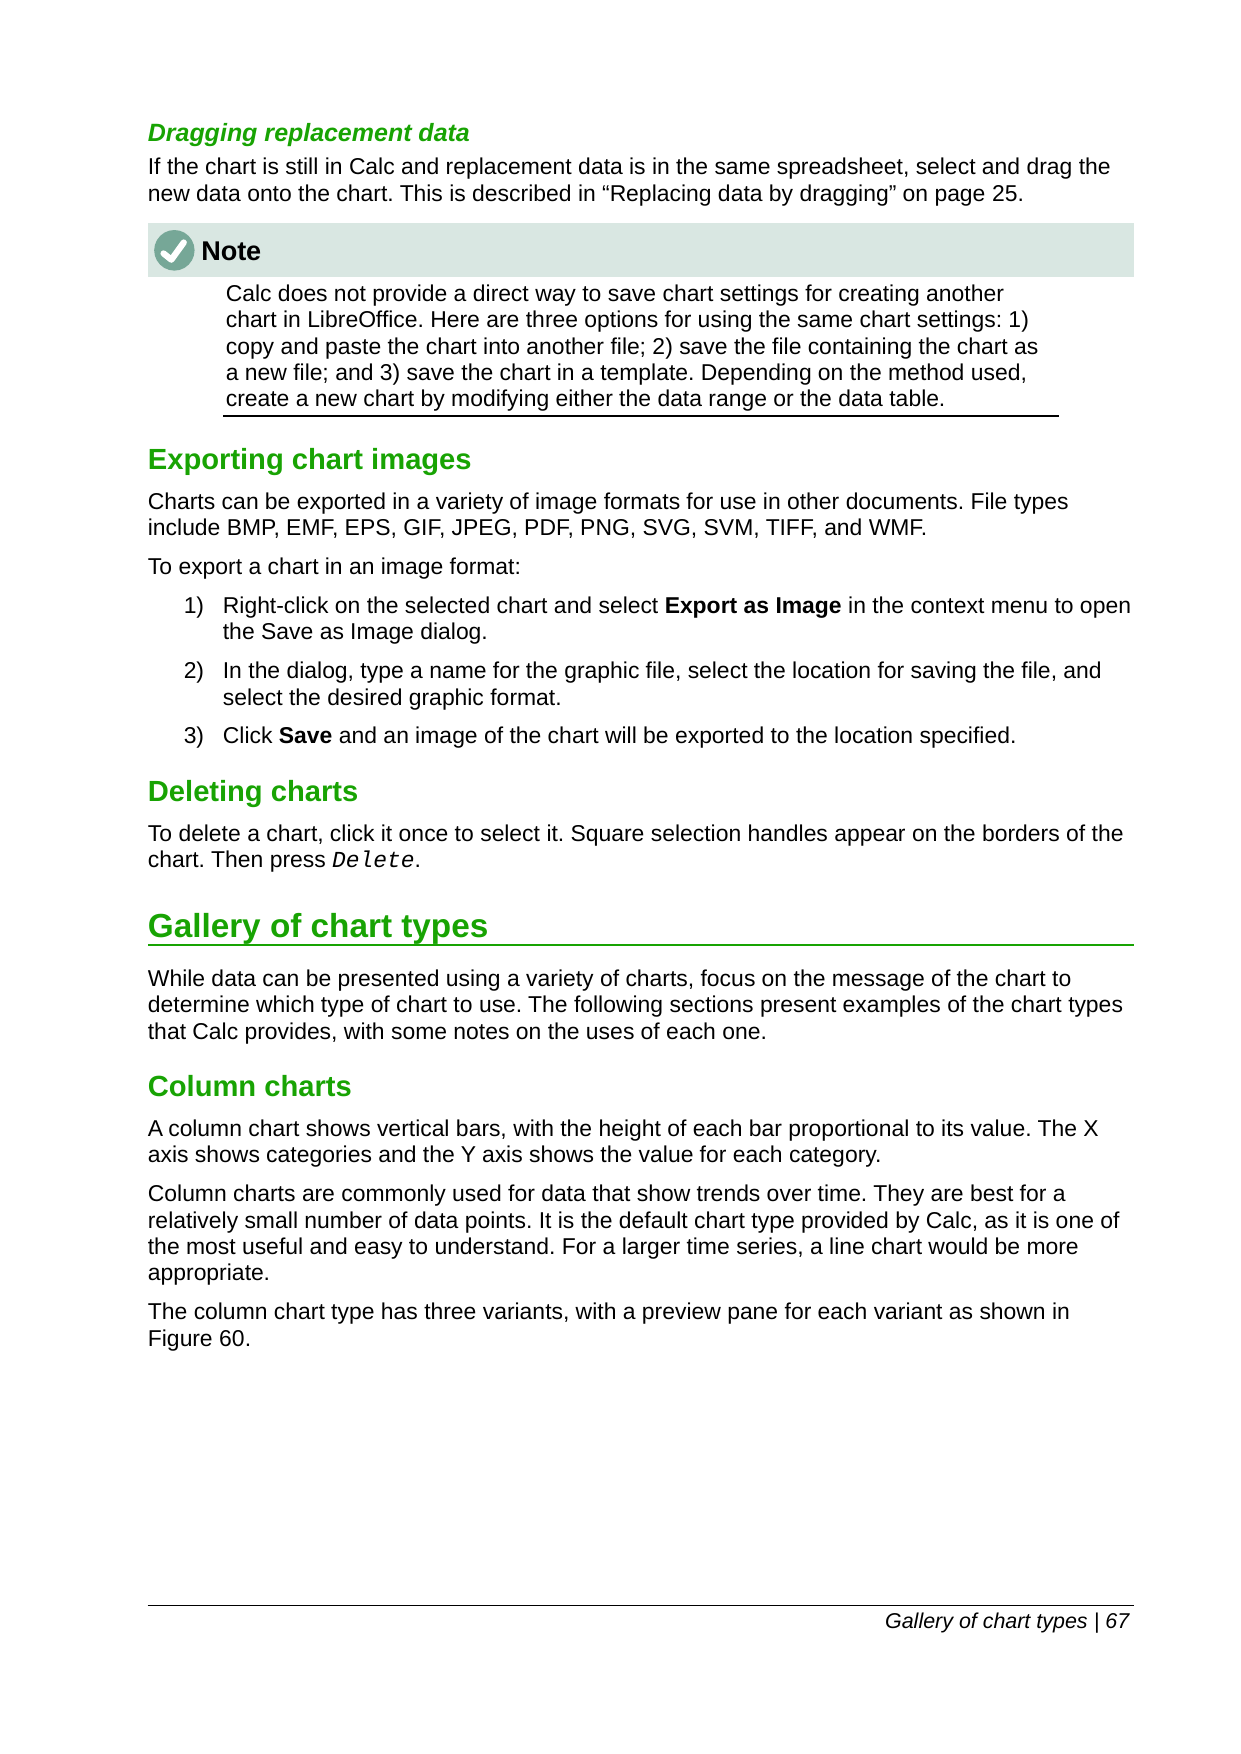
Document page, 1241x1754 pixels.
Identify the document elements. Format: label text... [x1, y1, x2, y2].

subtitle Gallery of chart types [148, 906, 1134, 944]
text A column chart shows vertical bars, with the height of each bar proportional to its value. The X axis shows categories and the Y axis shows the value for each category. [148, 1115, 1134, 1168]
list Click Save and an image of the chart will be exported to the location specified. [204, 722, 1134, 749]
text While data can be presented using a variety of charts, focus on the message of the chart to determine which type of chart to use. The following sections present examples of the chart types that Calc provides, with some notes on the uses of each one. [148, 965, 1134, 1044]
subtitle Note [148, 223, 1134, 277]
subtitle Dragging replacement data [148, 118, 1134, 147]
text The column chart type has three variants, with a preview pane for each variant as shown in Figure 60. [148, 1298, 1134, 1351]
list In the dialog, type a name for the graphic file, select the location for saving the file, and select the desired graphic format. [204, 657, 1134, 710]
subtitle Exporting chart images [148, 442, 1134, 475]
text To delete a chart, click it once to select it. Square selection handles appear on the borders of the chart. Then press Delete. [148, 820, 1134, 874]
list Right-click on the selected chart and select Export as Image in the context menu to open the Save as Image dialog. [204, 592, 1134, 645]
text Column charts are commonly used for data that show trends over time. They are best for a relatively small number of data points. It is the default chart type provided by Calc, as it is one of the most useful and easy to understand. For a larger time series, a line chart would be more appropriate. [148, 1180, 1134, 1286]
list To export a chart in an image format: [148, 553, 1134, 579]
text If the chart is still in Calc and replacement data is in the same spreadsheet, select and drag the new data onto the chart. This is described in “Replacing data by dragging” on page 25. [148, 153, 1134, 206]
subtitle Deleting charts [148, 774, 1134, 807]
subtitle Column charts [148, 1069, 1134, 1103]
list Charts can be exported in a variety of image formats for use in other documents. File types include BMP, EMF, EPS, GIF, JPEG, PDF, PNG, SVG, SVM, TIFF, and WMF. [148, 488, 1134, 541]
text Calc does not provide a direct way to save chart settings for creating another chart in LibreOffice. Here are three options for using the same chart settings: 1) copy and paste the chart into another file; 2) save the file containing the chart as a new file; and 3) save the chart in a template. Depending on the method used, create a new chart by modifying either the data range or the data table. [223, 277, 1059, 415]
